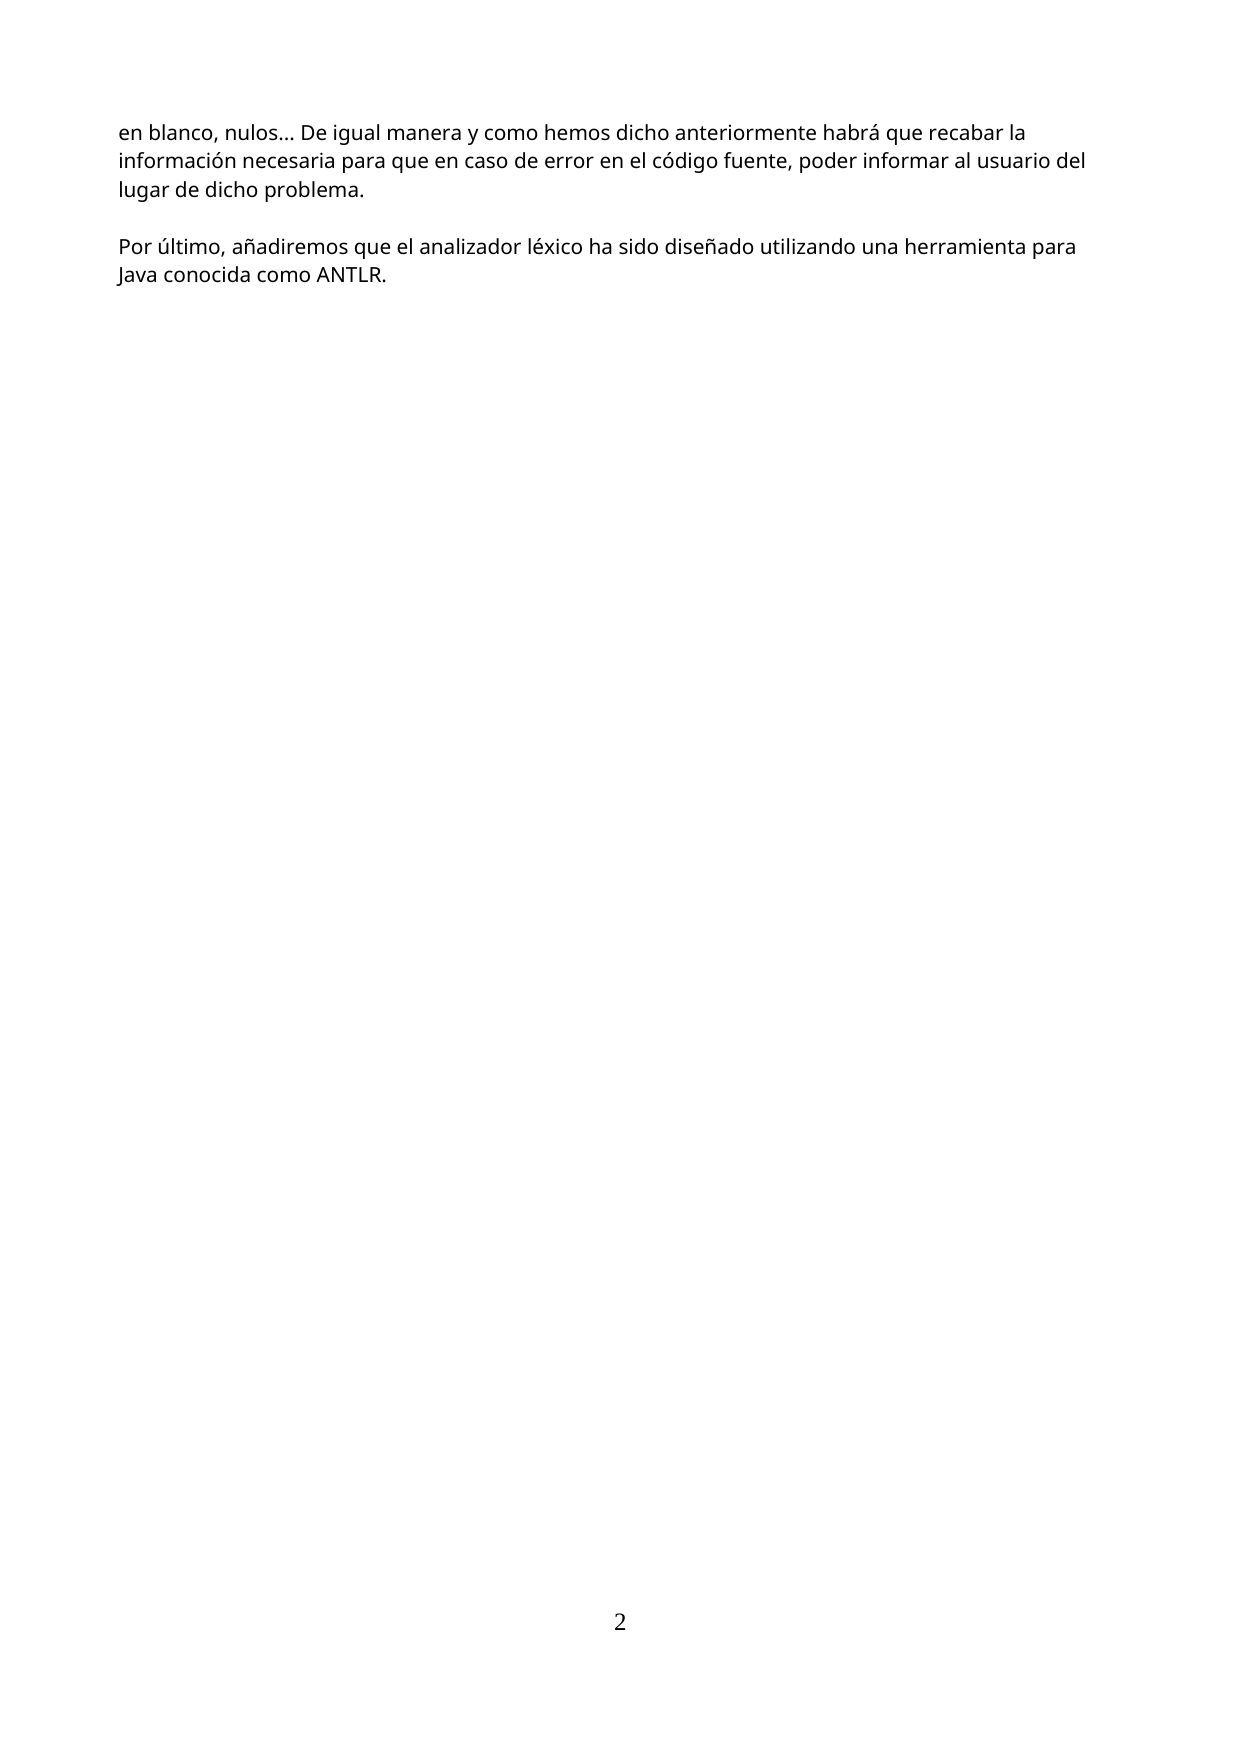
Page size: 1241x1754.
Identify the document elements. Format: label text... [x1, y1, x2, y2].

text en blanco, nulos... De igual manera y como hemos dicho anteriormente habrá que recabar la información necesaria para que en caso de error en el código fuente, poder informar al usuario del lugar de dicho problema. [118, 118, 1122, 203]
text Por último, añadiremos que el analizador léxico ha sido diseñado utilizando una herramienta para Java conocida como ANTLR. [118, 232, 1122, 289]
